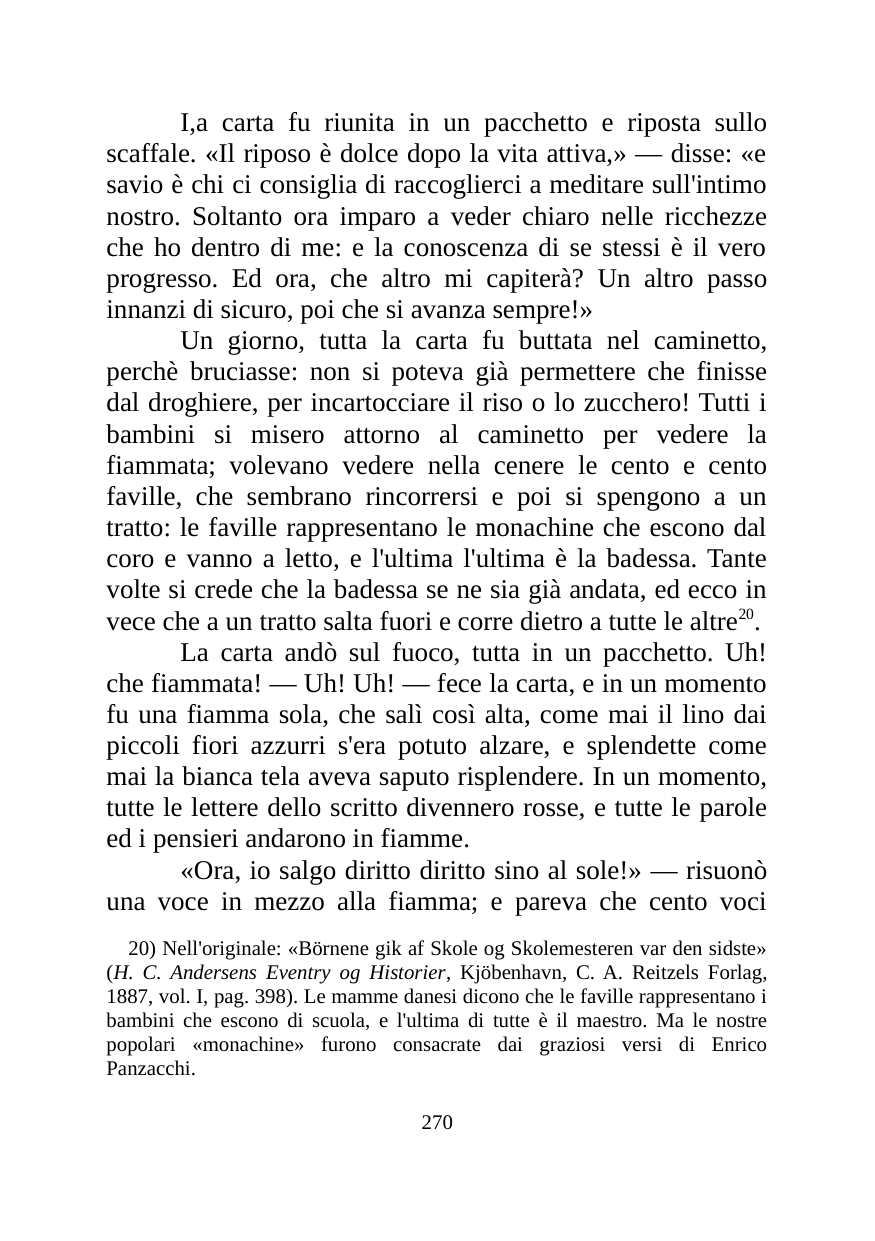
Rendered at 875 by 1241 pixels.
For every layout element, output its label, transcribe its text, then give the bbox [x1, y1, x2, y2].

text I,a carta fu riunita in un pacchetto e riposta sullo scaffale. «Il riposo è dolce dopo la vita attiva,» — disse: «e savio è chi ci consiglia di raccoglierci a meditare sull'intimo nostro. Soltanto ora imparo a veder chiaro nelle ricchezze che ho dentro di me: e la conoscenza di se stessi è il vero progresso. Ed ora, che altro mi capiterà? Un altro passo innanzi di sicuro, poi che si avanza sempre!» [106, 106, 768, 324]
text Un giorno, tutta la carta fu buttata nel caminetto, perchè bruciasse: non si poteva già permettere che finisse dal droghiere, per incartocciare il riso o lo zucchero! Tutti i bambini si misero attorno al caminetto per vedere la fiammata; volevano vedere nella cenere le cento e cento faville, che sembrano rincorrersi e poi si spengono a un tratto: le faville rappresentano le monachine che escono dal coro e vanno a letto, e l'ultima l'ultima è la badessa. Tante volte si crede che la badessa se ne sia già andata, ed ecco in vece che a un tratto salta fuori e corre dietro a tutte le altre. [106, 324, 768, 636]
text «Ora, io salgo diritto diritto sino al sole!» — risuonò una voce in mezzo alla fiamma; e pareva che cento voci [106, 854, 768, 916]
text La carta andò sul fuoco, tutta in un pacchetto. Uh! che fiammata! — Uh! Uh! — fece la carta, e in un momento fu una fiamma sola, che salì così alta, come mai il lino dai piccoli fiori azzurri s'era potuto alzare, e splendette come mai la bianca tela aveva saputo risplendere. In un momento, tutte le lettere dello scritto divennero rosse, e tutte le parole ed i pensieri andarono in fiamme. [106, 636, 768, 854]
text ) Nell'originale: «Börnene gik af Skole og Skolemesteren var den sidste» (H. C. Andersens Eventry og Historier, Kjöbenhavn, C. A. Reitzels Forlag, 1887, vol. I, pag. 398). Le mamme danesi dicono che le faville rappresentano i bambini che escono di scuola, e l'ultima di tutte è il maestro. Ma le nostre popolari «monachine» furono consacrate dai graziosi versi di Enrico Panzacchi. [106, 936, 768, 1080]
